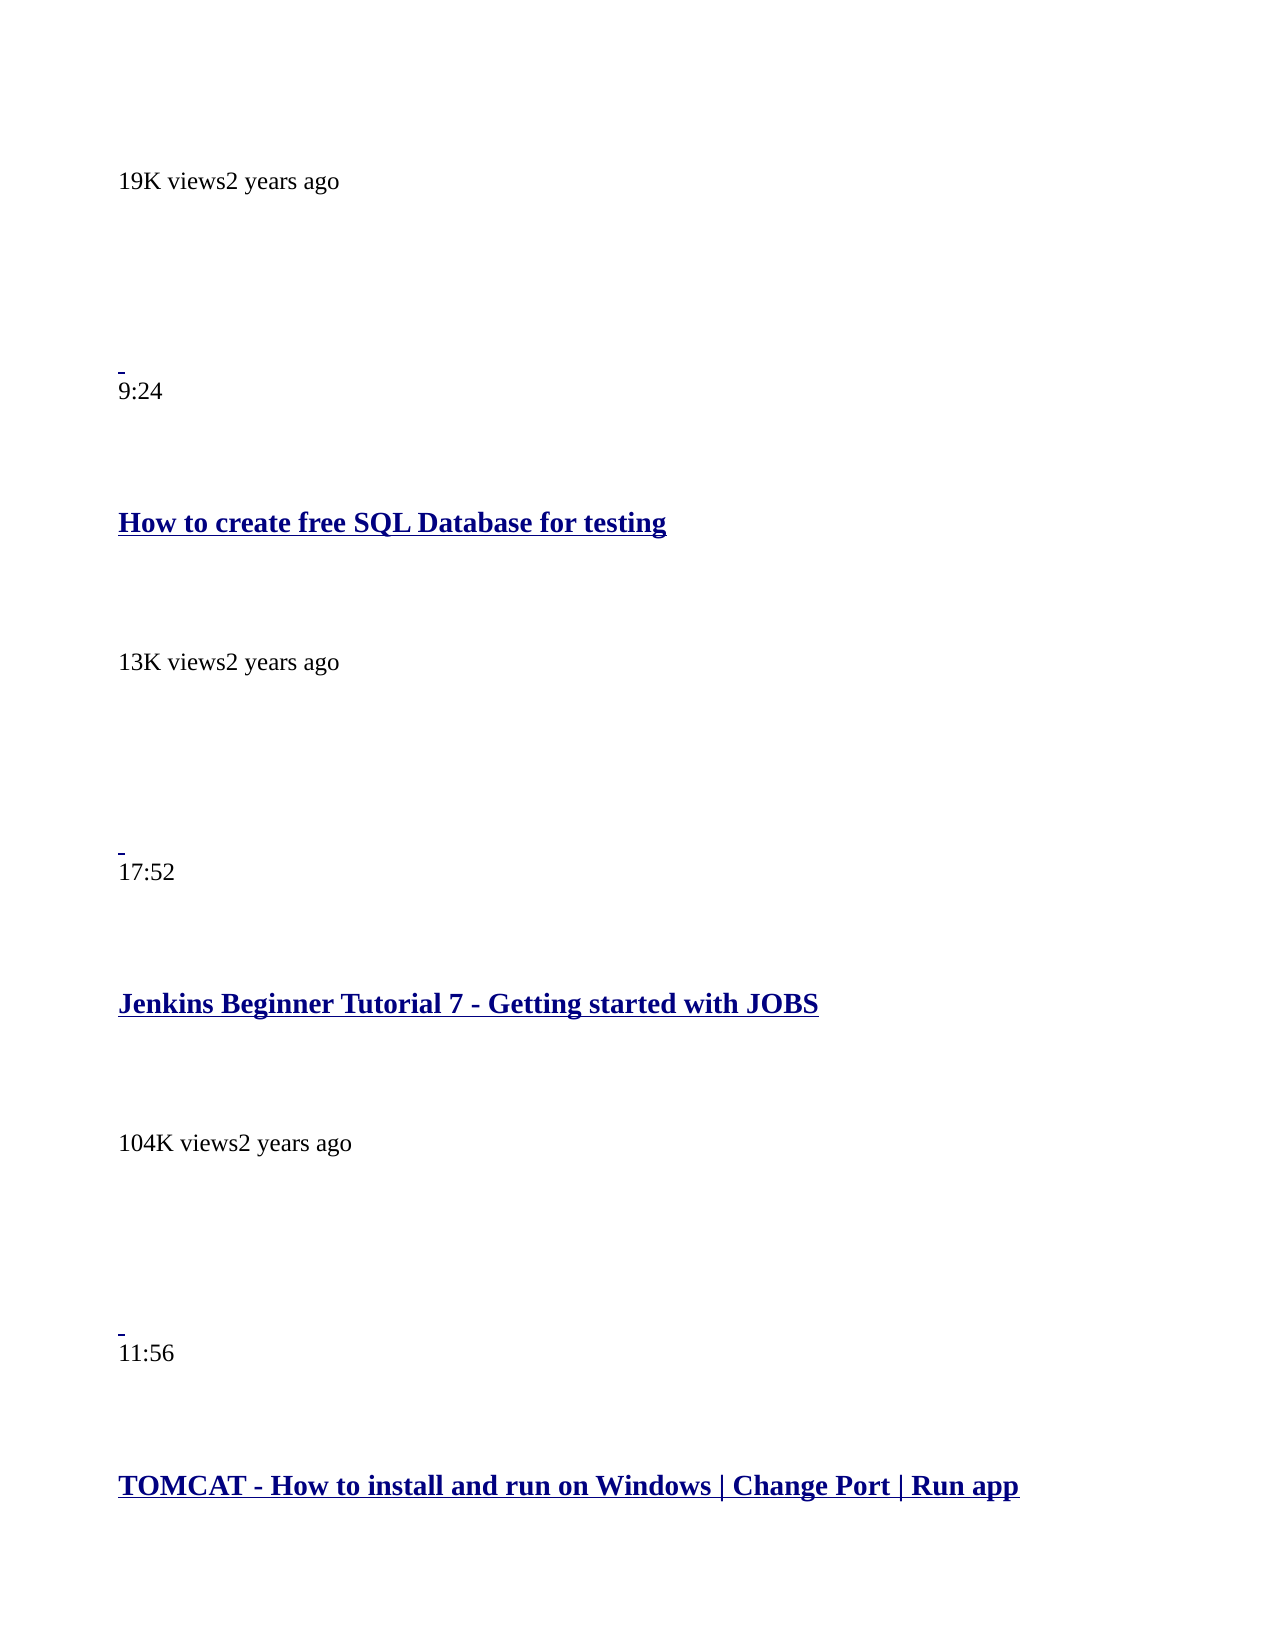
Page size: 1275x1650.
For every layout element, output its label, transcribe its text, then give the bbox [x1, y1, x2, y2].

text 17:52 [118, 857, 1157, 886]
text 11:56 [118, 1338, 1157, 1367]
text 9:24 [118, 376, 1157, 405]
text 19K views2 years ago [118, 166, 1157, 194]
text 13K views2 years ago [118, 647, 1157, 676]
subtitle Jenkins Beginner Tutorial 7 - Getting started with JOBS [118, 987, 1157, 1020]
subtitle How to create free SQL Database for testing [118, 506, 1157, 539]
text 104K views2 years ago [118, 1128, 1157, 1157]
subtitle TOMCAT - How to install and run on Windows | Change Port | Run app [118, 1468, 1157, 1501]
